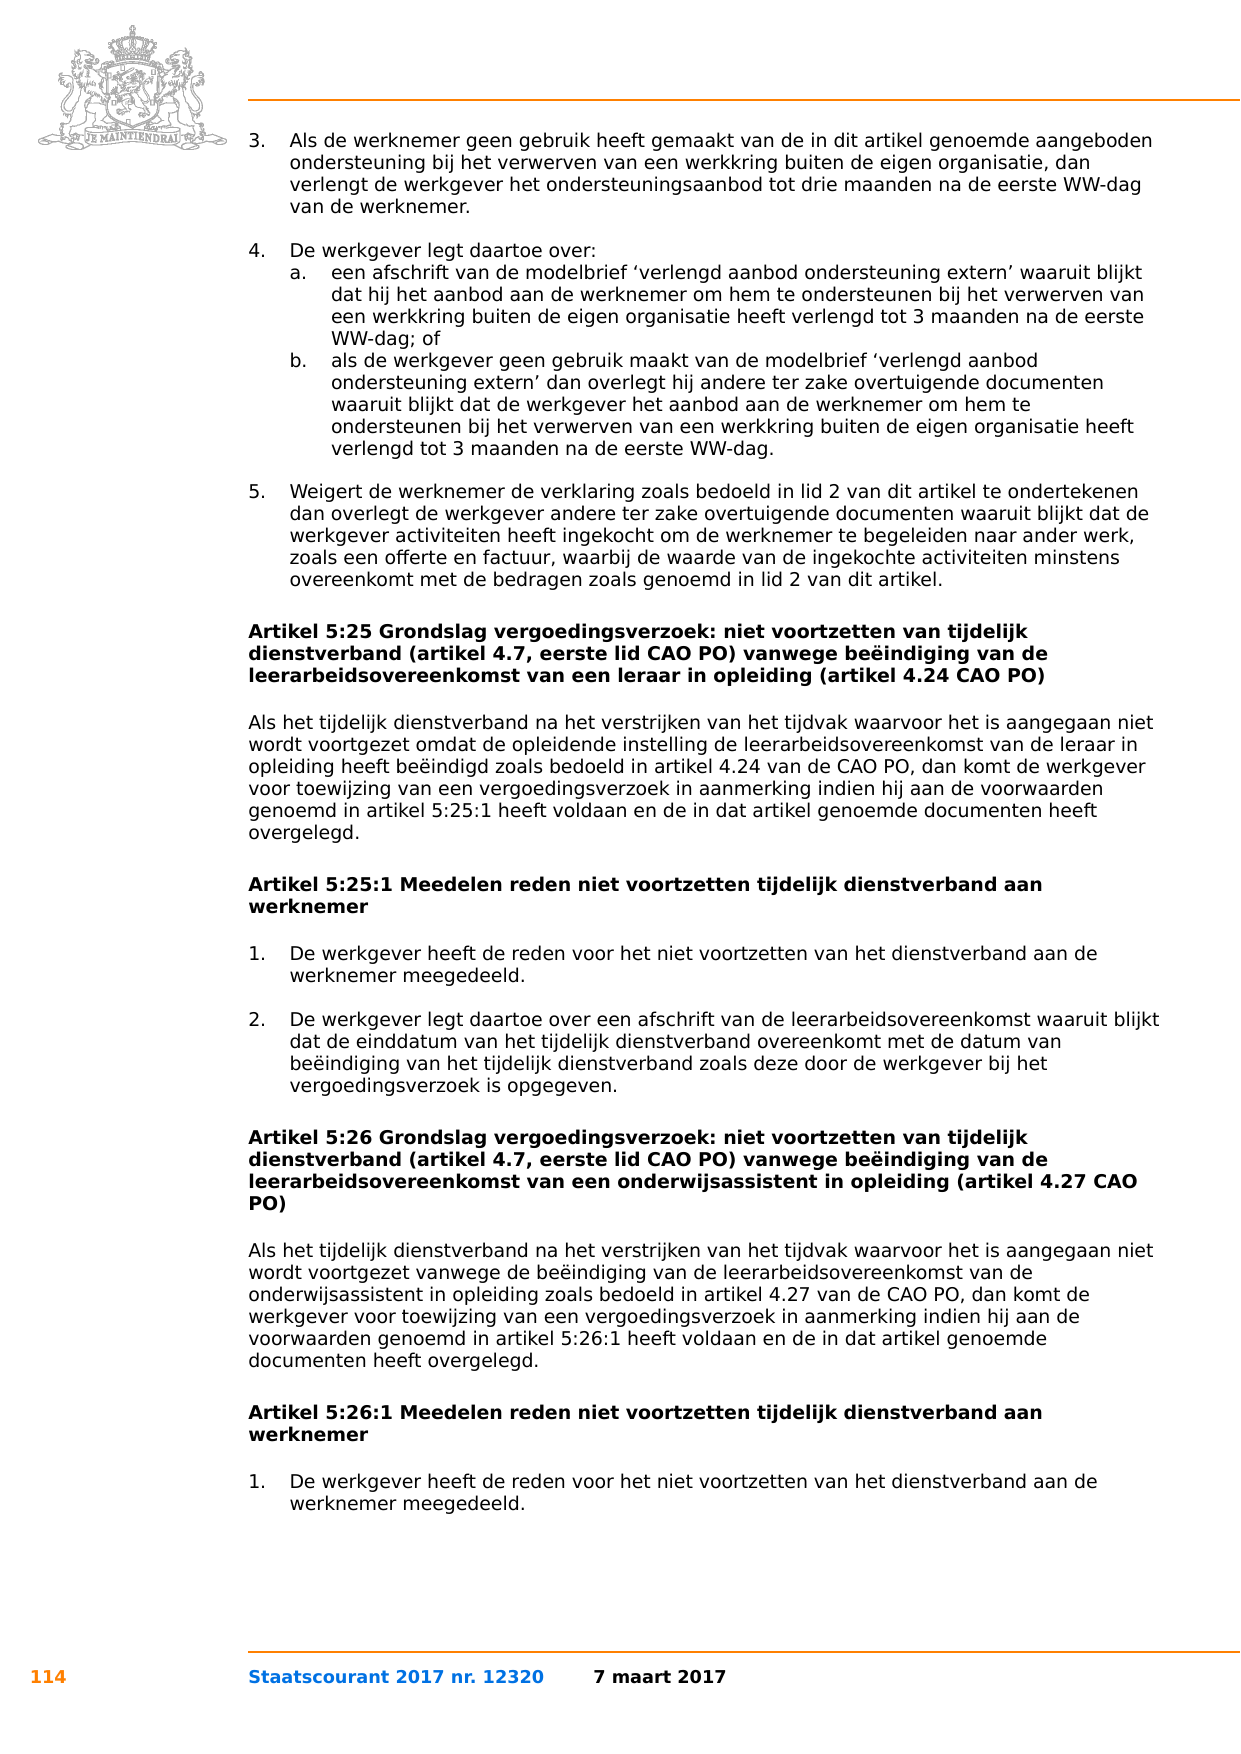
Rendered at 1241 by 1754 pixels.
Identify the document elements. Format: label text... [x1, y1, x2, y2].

text 3. Als de werknemer geen gebruik heeft gemaakt van de in dit artikel genoemde aangeboden ondersteuning bij het verwerven van een werkkring buiten de eigen organisatie, dan verlengt de werkgever het ondersteuningsaanbod tot drie maanden na de eerste WW-dag van de werknemer. [248, 130, 1163, 218]
text a. een afschrift van de modelbrief ‘verlengd aanbod ondersteuning extern’ waaruit blijkt dat hij het aanbod aan de werknemer om hem te ondersteunen bij het verwerven van een werkkring buiten de eigen organisatie heeft verlengd tot 3 maanden na de eerste WW-dag; of [289, 262, 1163, 349]
text Als het tijdelijk dienstverband na het verstrijken van het tijdvak waarvoor het is aangegaan niet wordt voortgezet vanwege de beëindiging van de leerarbeidsovereenkomst van de onderwijsassistent in opleiding zoals bedoeld in artikel 4.27 van de CAO PO, dan komt de werkgever voor toewijzing van een vergoedingsverzoek in aanmerking indien hij aan de voorwaarden genoemd in artikel 5:26:1 heeft voldaan en de in dat artikel genoemde documenten heeft overgelegd. [248, 1240, 1163, 1372]
subtitle Artikel 5:25 Grondslag vergoedingsverzoek: niet voortzetten van tijdelijk dienstverband (artikel 4.7, eerste lid CAO PO) vanwege beëindiging van de leerarbeidsovereenkomst van een leraar in opleiding (artikel 4.24 CAO PO) [248, 621, 1163, 687]
subtitle Artikel 5:26:1 Meedelen reden niet voortzetten tijdelijk dienstverband aan werknemer [248, 1402, 1163, 1446]
subtitle Artikel 5:26 Grondslag vergoedingsverzoek: niet voortzetten van tijdelijk dienstverband (artikel 4.7, eerste lid CAO PO) vanwege beëindiging van de leerarbeidsovereenkomst van een onderwijsassistent in opleiding (artikel 4.27 CAO PO) [248, 1127, 1163, 1215]
text 5. Weigert de werknemer de verklaring zoals bedoeld in lid 2 van dit artikel te ondertekenen dan overlegt de werkgever andere ter zake overtuigende documenten waaruit blijkt dat de werkgever activiteiten heeft ingekocht om de werknemer te begeleiden naar ander werk, zoals een offerte en factuur, waarbij de waarde van de ingekochte activiteiten minstens overeenkomt met de bedragen zoals genoemd in lid 2 van dit artikel. [248, 481, 1163, 591]
text 2. De werkgever legt daartoe over een afschrift van de leerarbeidsovereenkomst waaruit blijkt dat de einddatum van het tijdelijk dienstverband overeenkomt met de datum van beëindiging van het tijdelijk dienstverband zoals deze door de werkgever bij het vergoedingsverzoek is opgegeven. [248, 1009, 1163, 1097]
text 1. De werkgever heeft de reden voor het niet voortzetten van het dienstverband aan de werknemer meegedeeld. [248, 1471, 1163, 1514]
text 1. De werkgever heeft de reden voor het niet voortzetten van het dienstverband aan de werknemer meegedeeld. [248, 943, 1163, 987]
subtitle Artikel 5:25:1 Meedelen reden niet voortzetten tijdelijk dienstverband aan werknemer [248, 874, 1163, 918]
picture [38, 25, 227, 150]
text 4. De werkgever legt daartoe over: [248, 240, 1163, 262]
text b. als de werkgever geen gebruik maakt van de modelbrief ‘verlengd aanbod ondersteuning extern’ dan overlegt hij andere ter zake overtuigende documenten waaruit blijkt dat de werkgever het aanbod aan de werknemer om hem te ondersteunen bij het verwerven van een werkkring buiten de eigen organisatie heeft verlengd tot 3 maanden na de eerste WW-dag. [289, 349, 1163, 459]
text Als het tijdelijk dienstverband na het verstrijken van het tijdvak waarvoor het is aangegaan niet wordt voortgezet omdat de opleidende instelling de leerarbeidsovereenkomst van de leraar in opleiding heeft beëindigd zoals bedoeld in artikel 4.24 van de CAO PO, dan komt de werkgever voor toewijzing van een vergoedingsverzoek in aanmerking indien hij aan de voorwaarden genoemd in artikel 5:25:1 heeft voldaan en de in dat artikel genoemde documenten heeft overgelegd. [248, 712, 1163, 844]
